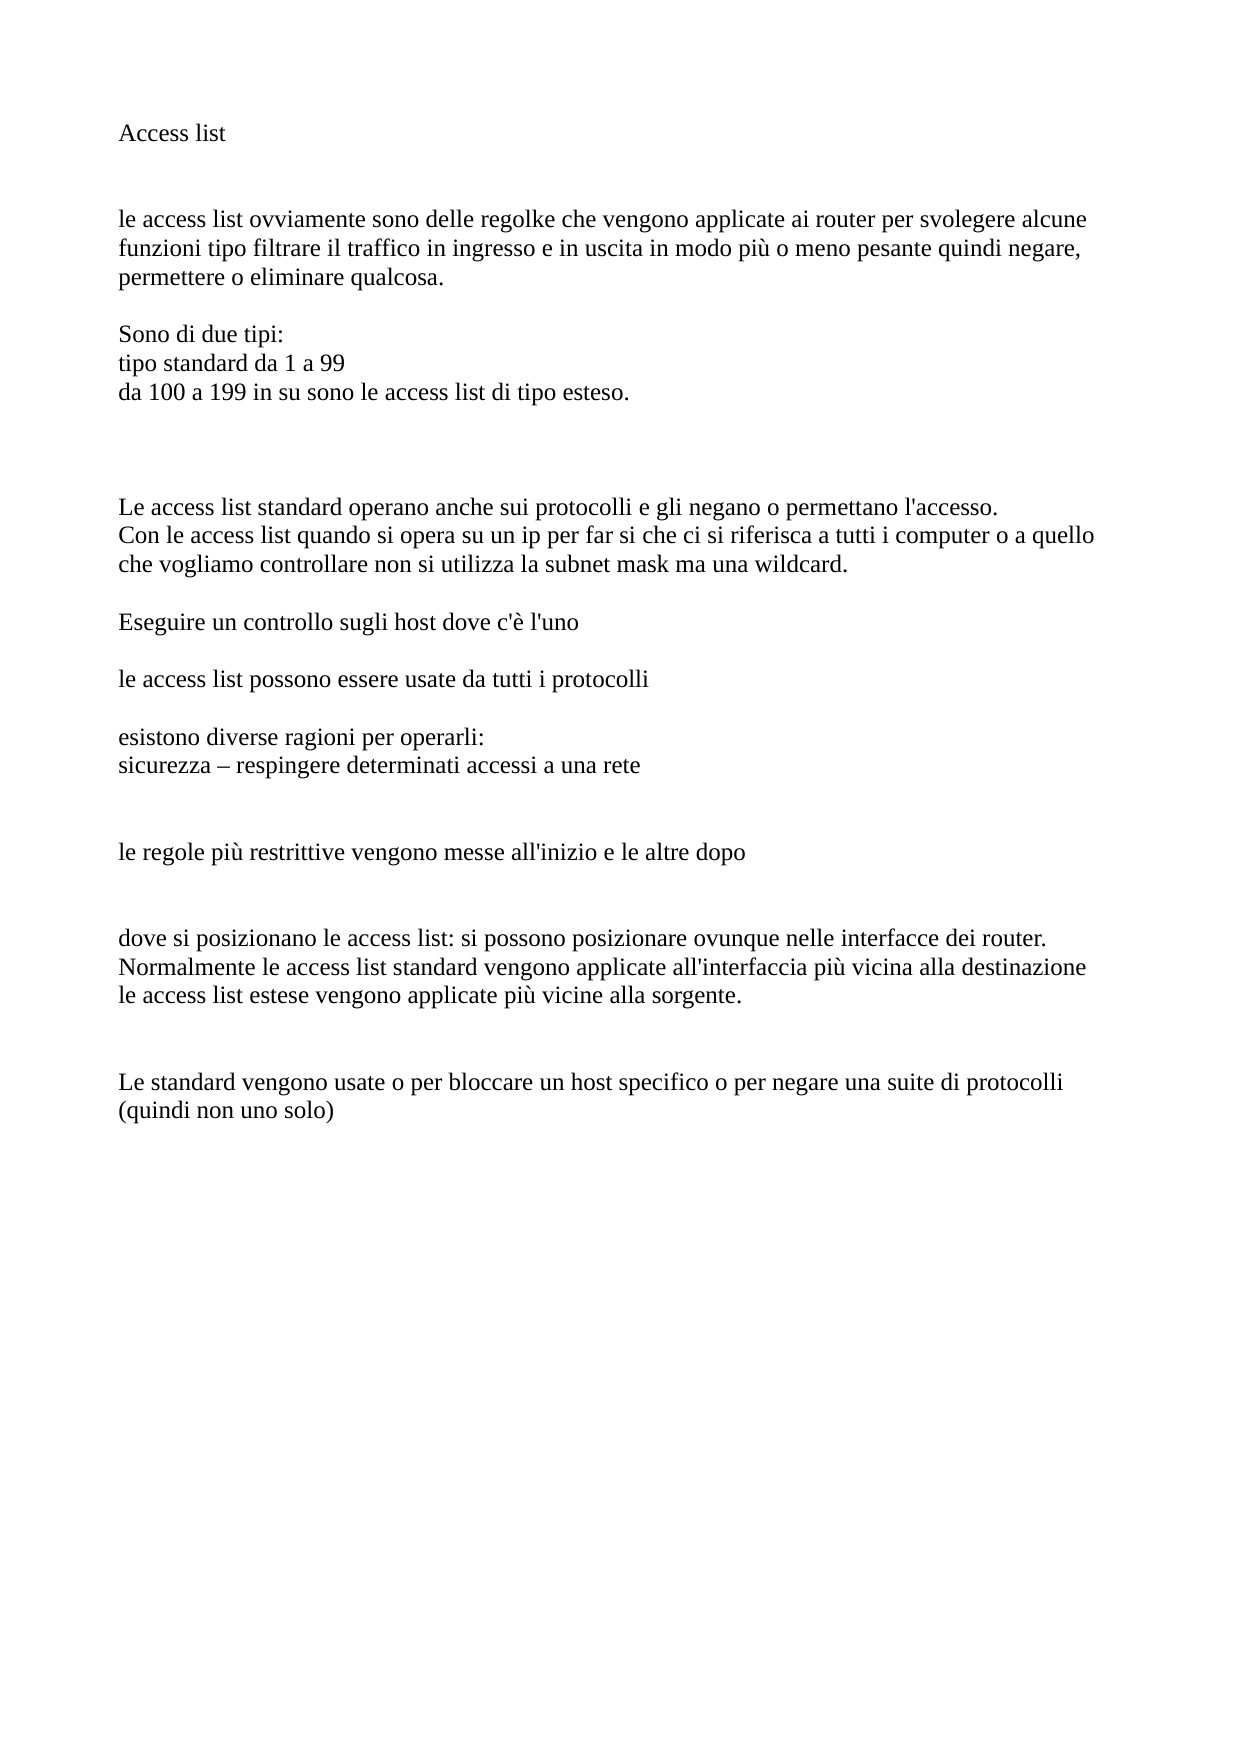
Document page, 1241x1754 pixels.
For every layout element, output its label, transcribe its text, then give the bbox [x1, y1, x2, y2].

text dove si posizionano le access list: si possono posizionare ovunque nelle interfacce dei router. Normalmente le access list standard vengono applicate all'interfaccia più vicina alla destinazione [118, 923, 1122, 981]
text Con le access list quando si opera su un ip per far si che ci si riferisca a tutti i computer o a quello che vogliamo controllare non si utilizza la subnet mask ma una wildcard. [118, 521, 1122, 578]
text da 100 a 199 in su sono le access list di tipo esteso. [118, 377, 1122, 406]
text esistono diverse ragioni per operarli: [118, 722, 1122, 751]
text le access list possono essere usate da tutti i protocolli [118, 664, 1122, 693]
text tipo standard da 1 a 99 [118, 348, 1122, 377]
text Le standard vengono usate o per bloccare un host specifico o per negare una suite di protocolli (quindi non uno solo) [118, 1067, 1122, 1124]
text le access list ovviamente sono delle regolke che vengono applicate ai router per svolegere alcune funzioni tipo filtrare il traffico in ingresso e in uscita in modo più o meno pesante quindi negare, permettere o eliminare qualcosa. [118, 204, 1122, 291]
text Sono di due tipi: [118, 319, 1122, 348]
text sicurezza – respingere determinati accessi a una rete [118, 751, 1122, 779]
text le regole più restrittive vengono messe all'inizio e le altre dopo [118, 837, 1122, 866]
text Eseguire un controllo sugli host dove c'è l'uno [118, 607, 1122, 636]
text Access list [118, 118, 1122, 147]
text Le access list standard operano anche sui protocolli e gli negano o permettano l'accesso. [118, 492, 1122, 521]
text le access list estese vengono applicate più vicine alla sorgente. [118, 981, 1122, 1009]
